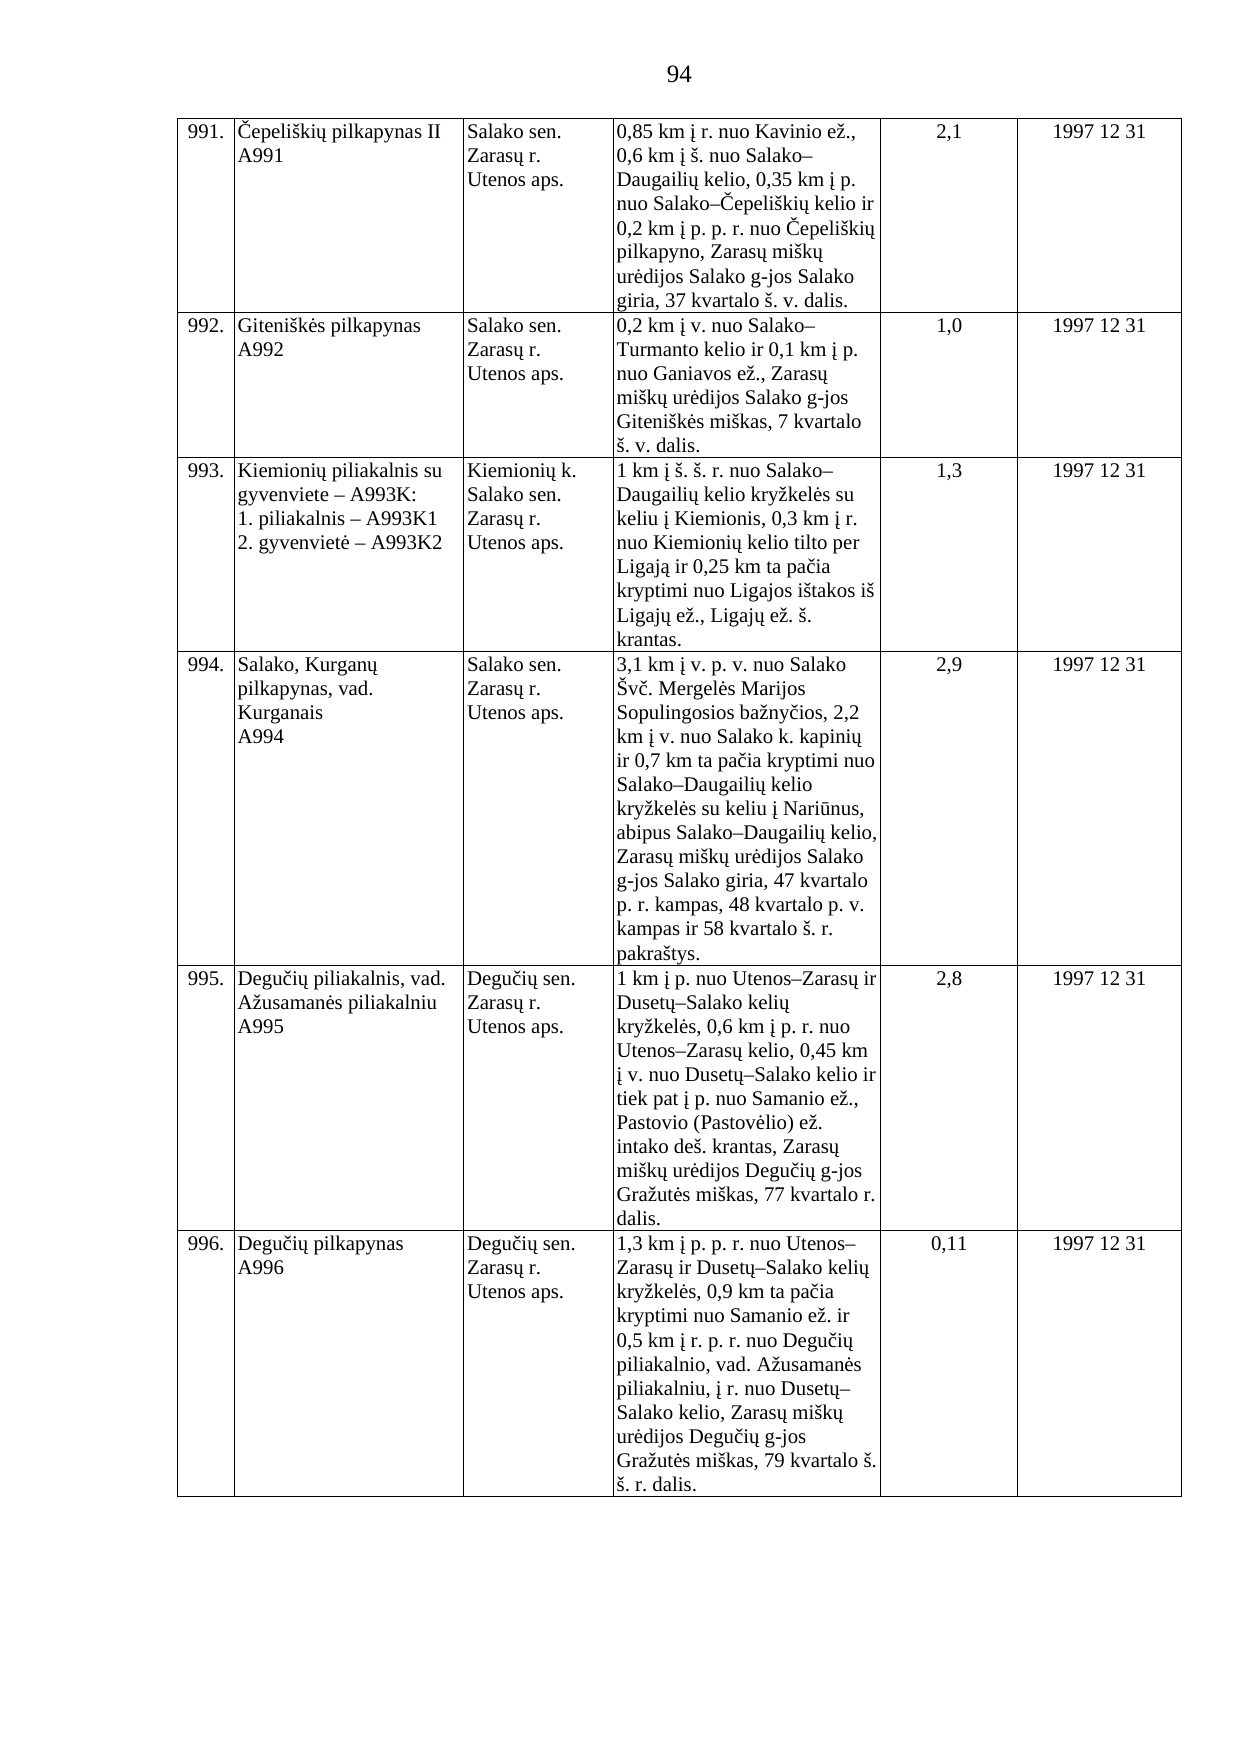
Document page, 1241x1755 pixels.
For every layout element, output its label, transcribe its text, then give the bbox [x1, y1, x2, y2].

table_cell 3,1 km į v. p. v. nuo Salako Švč. Mergelės Marijos Sopulingosios bažnyčios, 2,2 km į v. nuo Salako k. kapinių ir 0,7 km ta pačia kryptimi nuo Salako–Daugailių kelio kryžkelės su keliu į Nariūnus, abipus Salako–Daugailių kelio, Zarasų miškų urėdijos Salako g-jos Salako giria, 47 kvartalo p. r. kampas, 48 kvartalo p. v. kampas ir 58 kvartalo š. r. pakraštys. [614, 652, 880, 964]
table_cell Giteniškės pilkapynas A992 [235, 313, 463, 457]
table_cell 0,2 km į v. nuo Salako–Turmanto kelio ir 0,1 km į p. nuo Ganiavos ež., Zarasų miškų urėdijos Salako g-jos Giteniškės miškas, 7 kvartalo š. v. dalis. [614, 313, 880, 457]
table_cell 993. [178, 458, 234, 651]
table_cell Salako sen. Zarasų r. Utenos aps. [464, 119, 613, 312]
table_cell Kiemionių k. Salako sen. Zarasų r. Utenos aps. [464, 458, 613, 651]
table_cell Degučių pilkapynas A996 [235, 1231, 463, 1496]
table_cell 2,1 [881, 119, 1017, 312]
table_cell 996. [178, 1231, 234, 1496]
table_cell 1997 12 31 [1018, 1231, 1181, 1496]
table_cell 2,8 [881, 966, 1017, 1230]
table_cell Salako, Kurganų pilkapynas, vad. Kurganais A994 [235, 652, 463, 964]
table_cell 1 km į p. nuo Utenos–Zarasų ir Dusetų–Salako kelių kryžkelės, 0,6 km į p. r. nuo Utenos–Zarasų kelio, 0,45 km į v. nuo Dusetų–Salako kelio ir tiek pat į p. nuo Samanio ež., Pastovio (Pastovėlio) ež. intako deš. krantas, Zarasų miškų urėdijos Degučių g-jos Gražutės miškas, 77 kvartalo r. dalis. [614, 966, 880, 1230]
table_cell 0,11 [881, 1231, 1017, 1496]
table_cell Kiemionių piliakalnis su gyvenviete – A993K: 1. piliakalnis – A993K1 2. gyvenvietė – A993K2 [235, 458, 463, 651]
table_cell 991. [178, 119, 234, 312]
table_cell 1 km į š. š. r. nuo Salako–Daugailių kelio kryžkelės su keliu į Kiemionis, 0,3 km į r. nuo Kiemionių kelio tilto per Ligają ir 0,25 km ta pačia kryptimi nuo Ligajos ištakos iš Ligajų ež., Ligajų ež. š. krantas. [614, 458, 880, 651]
table_cell 992. [178, 313, 234, 457]
table_cell 1997 12 31 [1018, 119, 1181, 312]
table_cell 1,3 km į p. p. r. nuo Utenos–Zarasų ir Dusetų–Salako kelių kryžkelės, 0,9 km ta pačia kryptimi nuo Samanio ež. ir 0,5 km į r. p. r. nuo Degučių piliakalnio, vad. Ažusamanės piliakalniu, į r. nuo Dusetų–Salako kelio, Zarasų miškų urėdijos Degučių g-jos Gražutės miškas, 79 kvartalo š. š. r. dalis. [614, 1231, 880, 1496]
table_cell 1997 12 31 [1018, 966, 1181, 1230]
table_cell 1,3 [881, 458, 1017, 651]
table_cell Degučių sen. Zarasų r. Utenos aps. [464, 966, 613, 1230]
table_cell Degučių sen. Zarasų r. Utenos aps. [464, 1231, 613, 1496]
table_cell Salako sen. Zarasų r. Utenos aps. [464, 313, 613, 457]
table_cell 1997 12 31 [1018, 652, 1181, 964]
table_cell Čepeliškių pilkapynas II A991 [235, 119, 463, 312]
table_cell 1,0 [881, 313, 1017, 457]
table_cell 995. [178, 966, 234, 1230]
table_cell 0,85 km į r. nuo Kavinio ež., 0,6 km į š. nuo Salako–Daugailių kelio, 0,35 km į p. nuo Salako–Čepeliškių kelio ir 0,2 km į p. p. r. nuo Čepeliškių pilkapyno, Zarasų miškų urėdijos Salako g-jos Salako giria, 37 kvartalo š. v. dalis. [614, 119, 880, 312]
table_cell 1997 12 31 [1018, 313, 1181, 457]
table_cell Degučių piliakalnis, vad. Ažusamanės piliakalniu A995 [235, 966, 463, 1230]
table_cell 1997 12 31 [1018, 458, 1181, 651]
table_cell 2,9 [881, 652, 1017, 964]
table_cell 994. [178, 652, 234, 964]
table_cell Salako sen. Zarasų r. Utenos aps. [464, 652, 613, 964]
